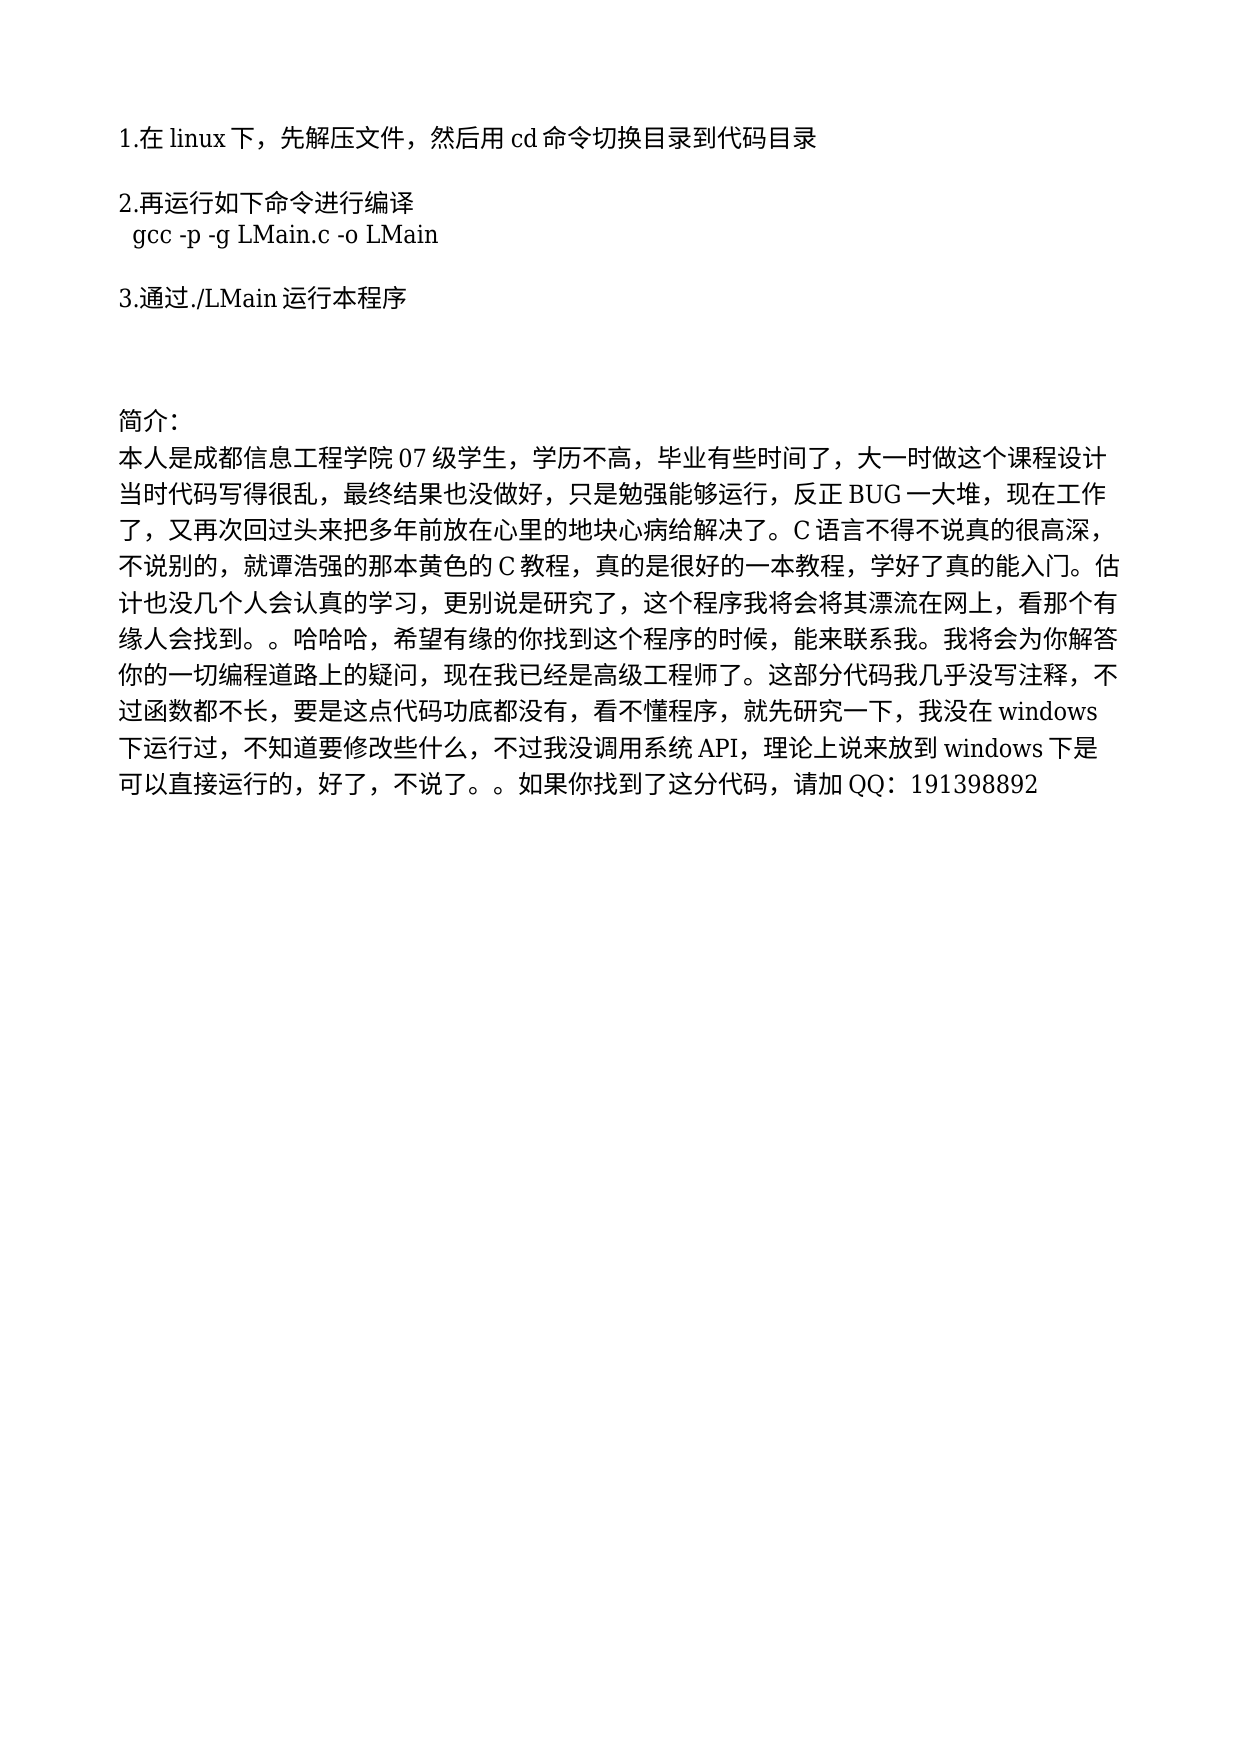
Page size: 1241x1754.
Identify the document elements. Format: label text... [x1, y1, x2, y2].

text 1.在linux下，先解压文件，然后用cd命令切换目录到代码目录 [118, 118, 1122, 154]
text 简介： [118, 402, 1122, 438]
text 3.通过./LMain运行本程序 [118, 278, 1122, 314]
text 2.再运行如下命令进行编译 [118, 183, 1122, 220]
text 本人是成都信息工程学院07级学生，学历不高，毕业有些时间了，大一时做这个课程设计当时代码写得很乱，最终结果也没做好，只是勉强能够运行，反正BUG一大堆，现在工作了，又再次回过头来把多年前放在心里的地块心病给解决了。C语言不得不说真的很高深，不说别的，就谭浩强的那本黄色的C教程，真的是很好的一本教程，学好了真的能入门。估计也没几个人会认真的学习，更别说是研究了，这个程序我将会将其漂流在网上，看那个有缘人会找到。。哈哈哈，希望有缘的你找到这个程序的时候，能来联系我。我将会为你解答你的一切编程道路上的疑问，现在我已经是高级工程师了。这部分代码我几乎没写注释，不过函数都不长，要是这点代码功底都没有，看不懂程序，就先研究一下，我没在windows下运行过，不知道要修改些什么，不过我没调用系统API，理论上说来放到windows下是可以直接运行的，好了，不说了。。如果你找到了这分代码，请加QQ：191398892 [118, 438, 1122, 801]
text gcc -p -g LMain.c -o LMain [118, 220, 1122, 249]
